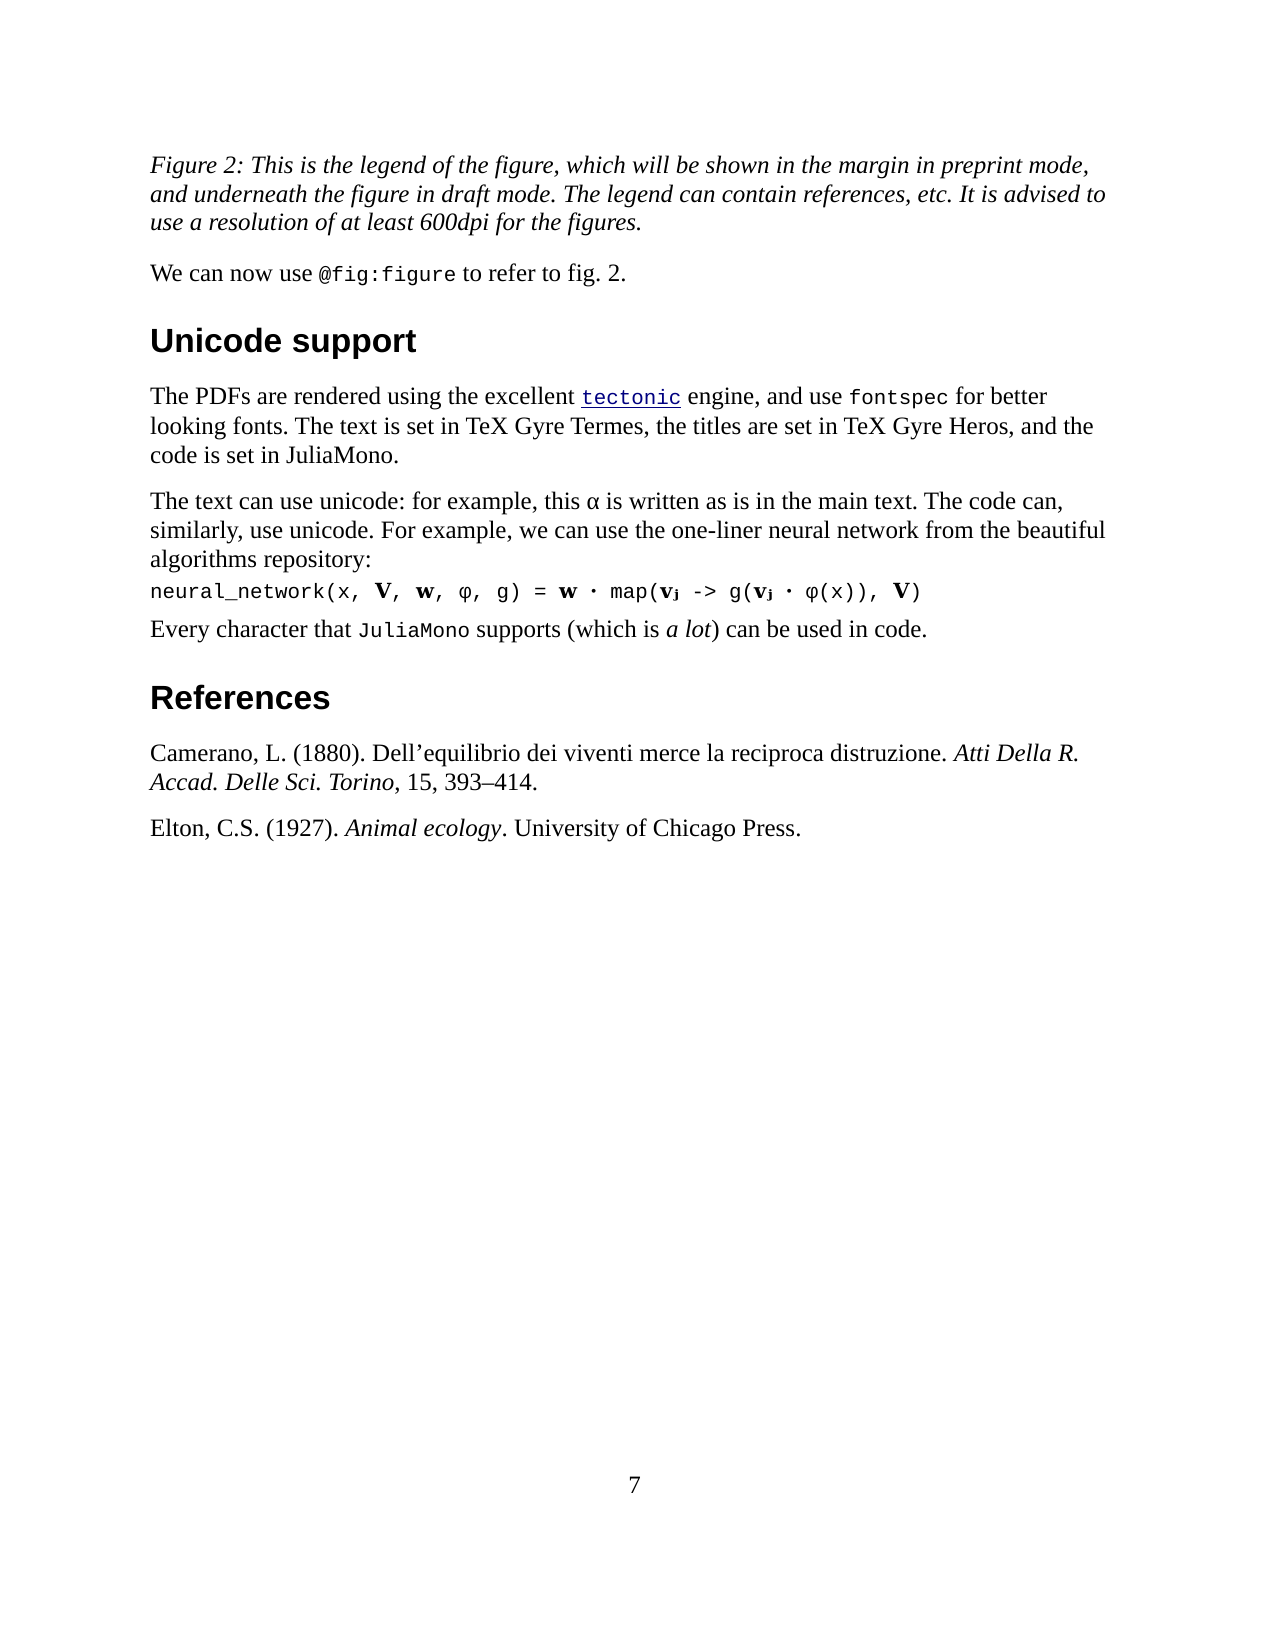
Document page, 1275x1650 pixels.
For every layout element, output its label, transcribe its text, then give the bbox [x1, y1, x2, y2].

text The text can use unicode: for example, this α is written as is in the main text. The code can, similarly, use unicode. For example, we can use the one-liner neural network from the beautiful algorithms repository: [150, 486, 1125, 573]
subtitle Unicode support [150, 321, 1125, 360]
text The PDFs are rendered using the excellent tectonic engine, and use fontspec for better looking fonts. The text is set in TeX Gyre Termes, the titles are set in TeX Gyre Heros, and the code is set in JuliaMono. [150, 381, 1125, 468]
text Every character that JuliaMono supports (which is a lot) can be used in code. [150, 614, 1125, 644]
text Camerano, L. (1880). Dell’equilibrio dei viventi merce la reciproca distruzione. Atti Della R. Accad. Delle Sci. Torino, 15, 393–414. [150, 738, 1125, 795]
subtitle References [150, 678, 1125, 716]
text We can now use @fig:figure to refer to fig. 2. [150, 258, 1125, 287]
text Figure 2: This is the legend of the figure, which will be shown in the margin in preprint mode, and underneath the figure in draft mode. The legend can contain references, etc. It is advised to use a resolution of at least 600dpi for the figures. [150, 150, 1125, 236]
text neural_network(x, 𝐕, 𝐰, φ, g) = 𝐰 ⋅ map(𝐯ⱼ -> g(𝐯ⱼ ⋅ φ(x)), 𝐕) [150, 582, 1125, 605]
text Elton, C.S. (1927). Animal ecology. University of Chicago Press. [150, 813, 1125, 842]
